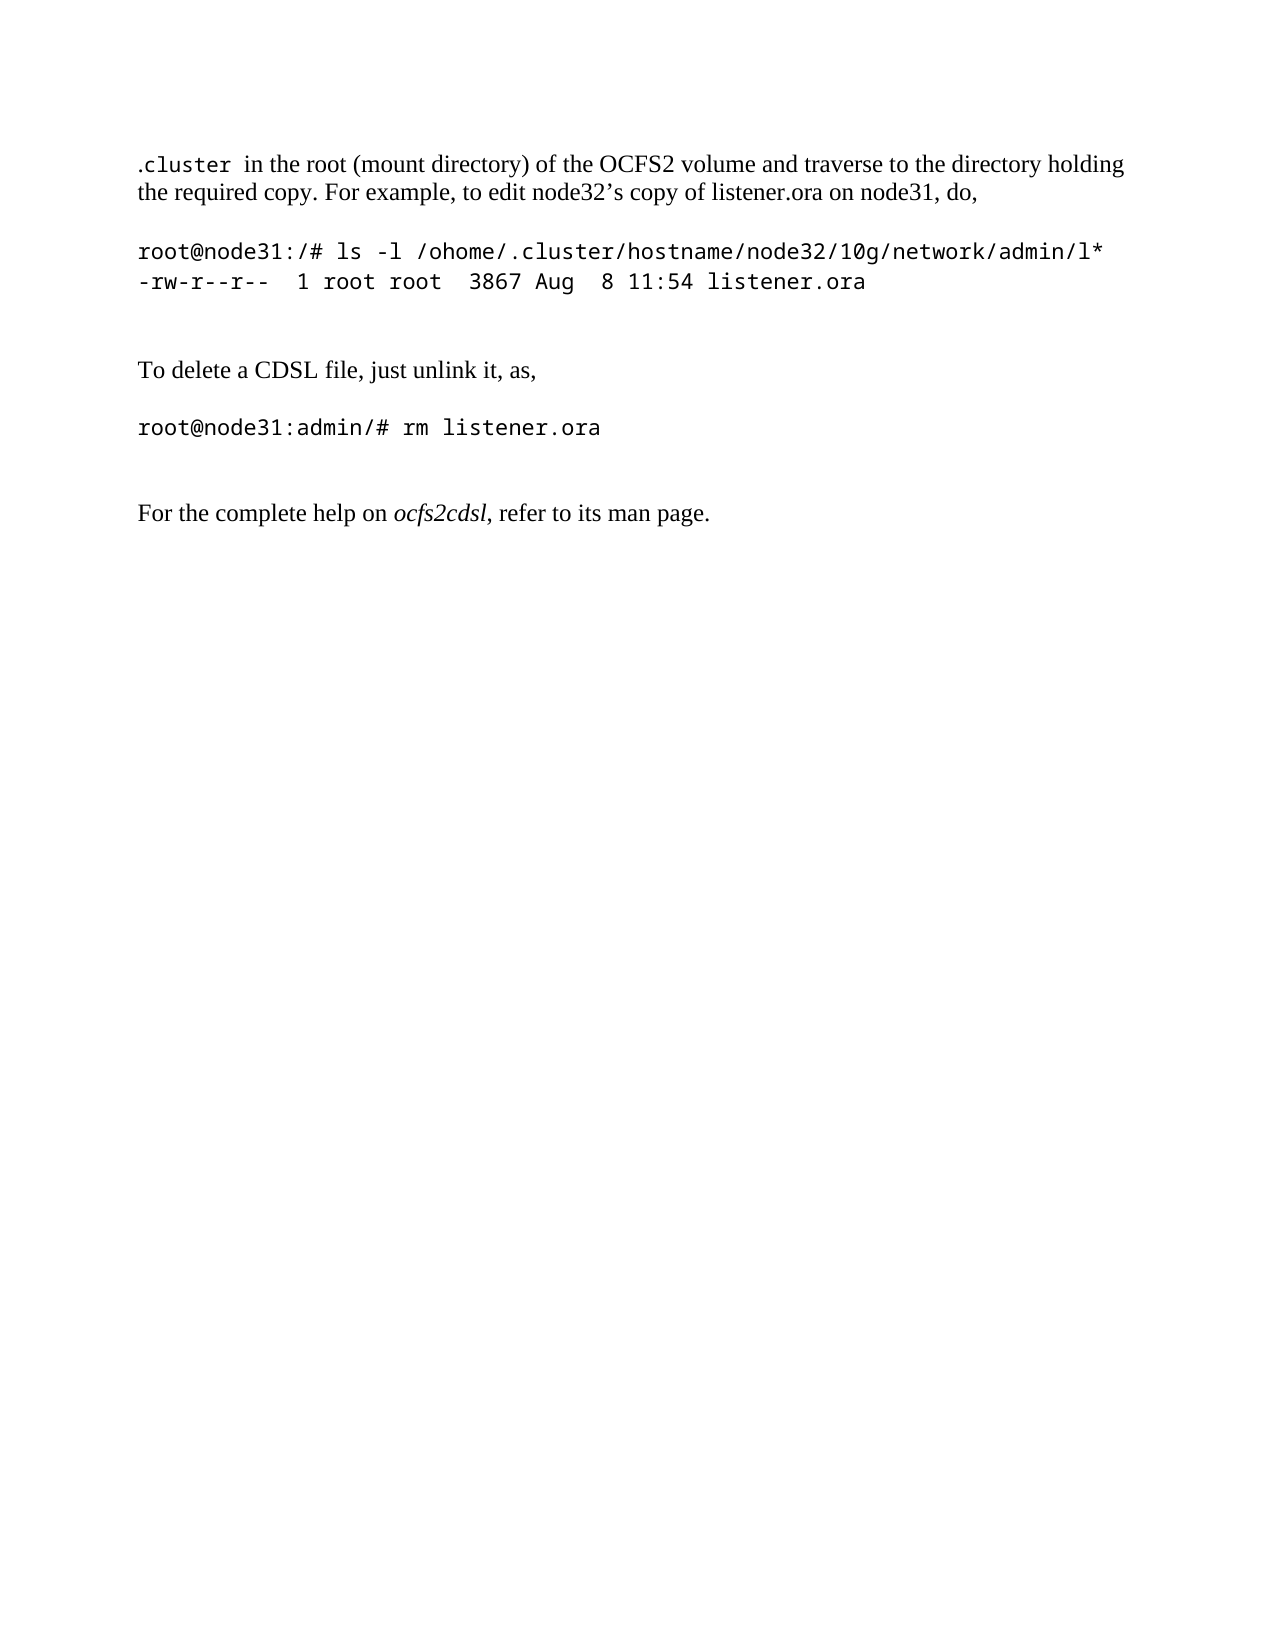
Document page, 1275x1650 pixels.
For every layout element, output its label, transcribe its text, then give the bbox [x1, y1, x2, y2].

text .cluster in the root (mount directory) of the OCFS2 volume and traverse to the directory holding the required copy. For example, to edit node32’s copy of listener.ora on node31, do, [137, 150, 1138, 206]
text root@node31:admin/# rm listener.ora [137, 411, 1138, 441]
text To delete a CDSL file, just unlink it, as, [137, 356, 1138, 384]
text root@node31:/# ls -l /ohome/.cluster/hostname/node32/10g/network/admin/l* [137, 236, 1138, 266]
text For the complete help on ocfs2cdsl, refer to its man page. [137, 499, 1138, 527]
text -rw-r--r-- 1 root root 3867 Aug 8 11:54 listener.ora [137, 266, 1138, 296]
